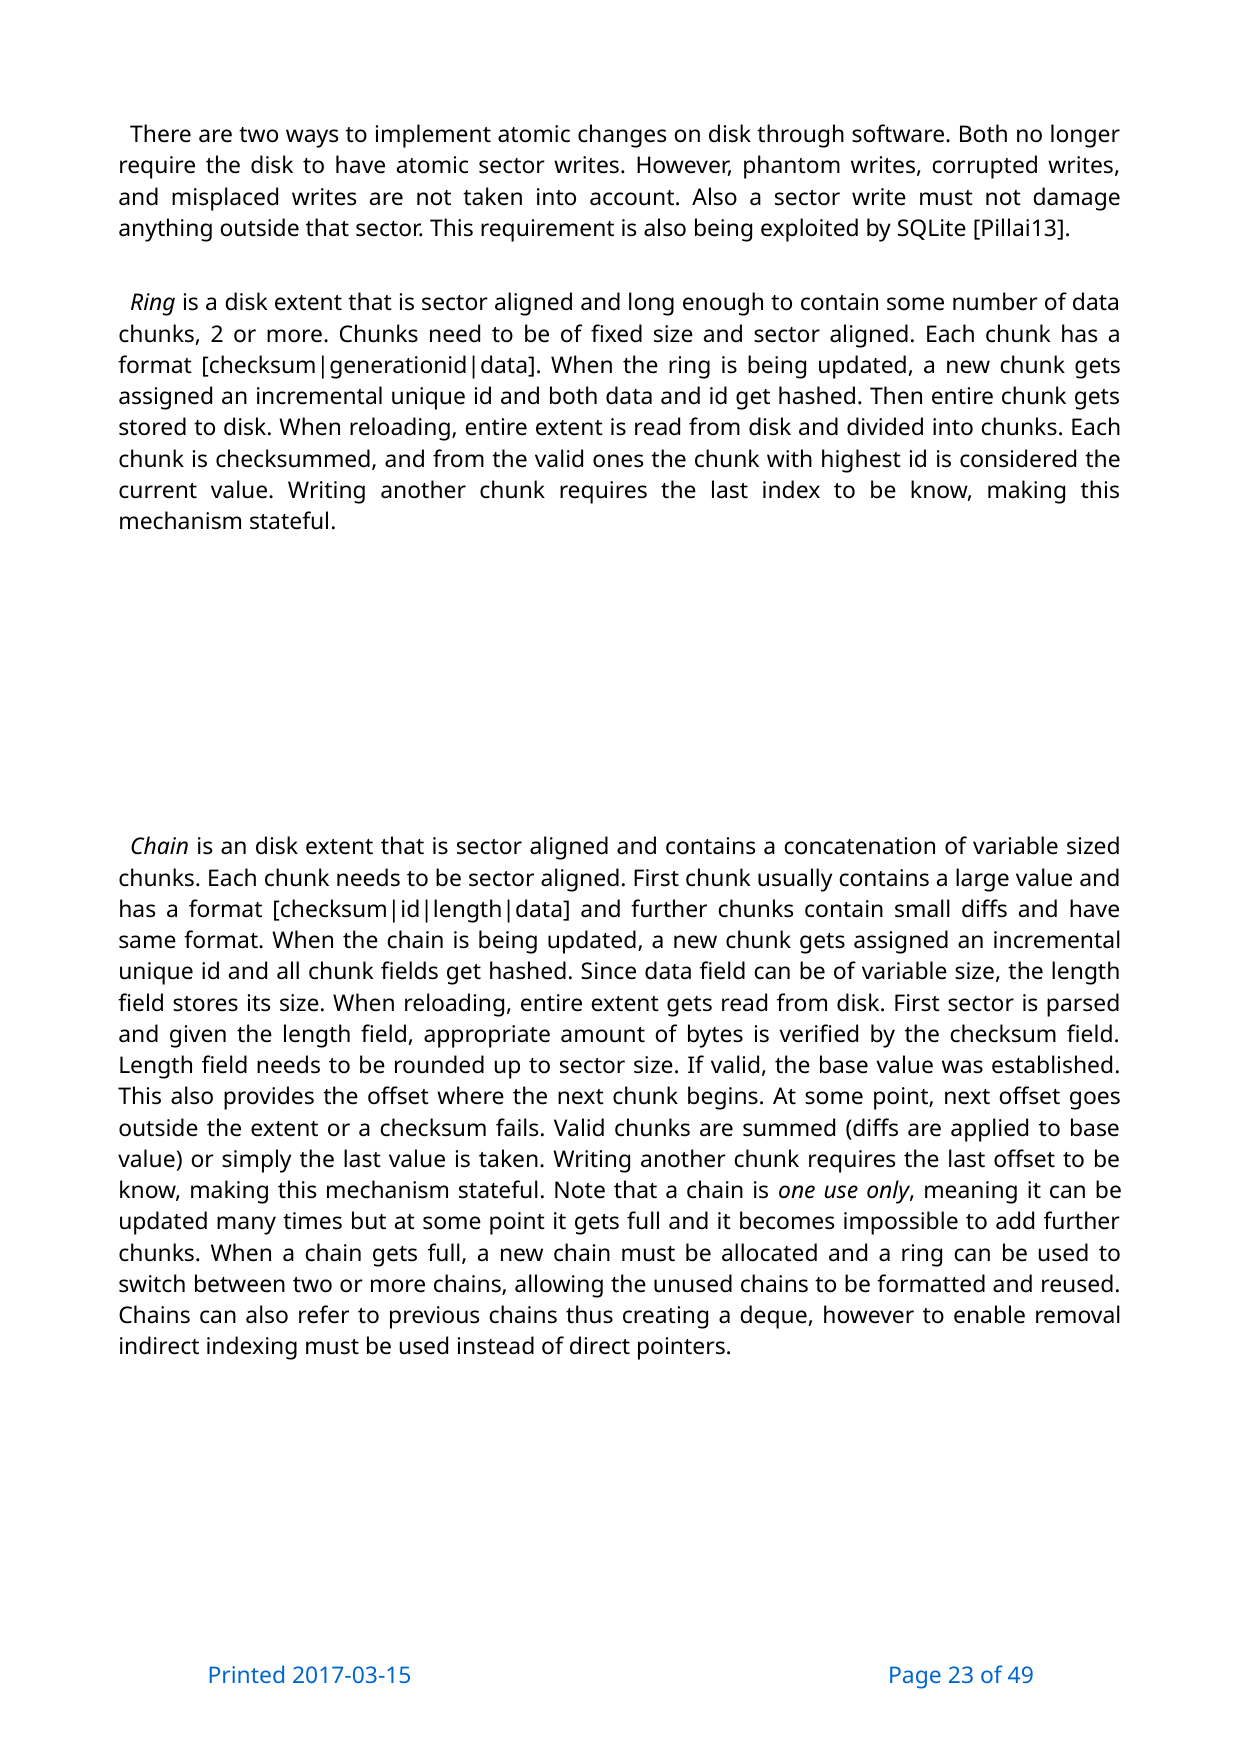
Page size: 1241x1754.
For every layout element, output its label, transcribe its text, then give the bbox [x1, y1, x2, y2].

text Ring is a disk extent that is sector aligned and long enough to contain some number of data chunks, 2 or more. Chunks need to be of fixed size and sector aligned. Each chunk has a format [checksum|generationid|data]. When the ring is being updated, a new chunk gets assigned an incremental unique id and both data and id get hashed. Then entire chunk gets stored to disk. When reloading, entire extent is read from disk and divided into chunks. Each chunk is checksummed, and from the valid ones the chunk with highest id is considered the current value. Writing another chunk requires the last index to be know, making this mechanism stateful. [118, 286, 1122, 536]
text There are two ways to implement atomic changes on disk through software. Both no longer require the disk to have atomic sector writes. However, phantom writes, corrupted writes, and misplaced writes are not taken into account. Also a sector write must not damage anything outside that sector. This requirement is also being exploited by SQLite [Pillai13]. [118, 118, 1122, 243]
text Chain is an disk extent that is sector aligned and contains a concatenation of variable sized chunks. Each chunk needs to be sector aligned. First chunk usually contains a large value and has a format [checksum|id|length|data] and further chunks contain small diffs and have same format. When the chain is being updated, a new chunk gets assigned an incremental unique id and all chunk fields get hashed. Since data field can be of variable size, the length field stores its size. When reloading, entire extent gets read from disk. First sector is parsed and given the length field, appropriate amount of bytes is verified by the checksum field. Length field needs to be rounded up to sector size. If valid, the base value was established. This also provides the offset where the next chunk begins. At some point, next offset goes outside the extent or a checksum fails. Valid chunks are summed (diffs are applied to base value) or simply the last value is taken. Writing another chunk requires the last offset to be know, making this mechanism stateful. Note that a chain is one use only, meaning it can be updated many times but at some point it gets full and it becomes impossible to add further chunks. When a chain gets full, a new chain must be allocated and a ring can be used to switch between two or more chains, allowing the unused chains to be formatted and reused. Chains can also refer to previous chains thus creating a deque, however to enable removal indirect indexing must be used instead of direct pointers. [118, 830, 1122, 1362]
